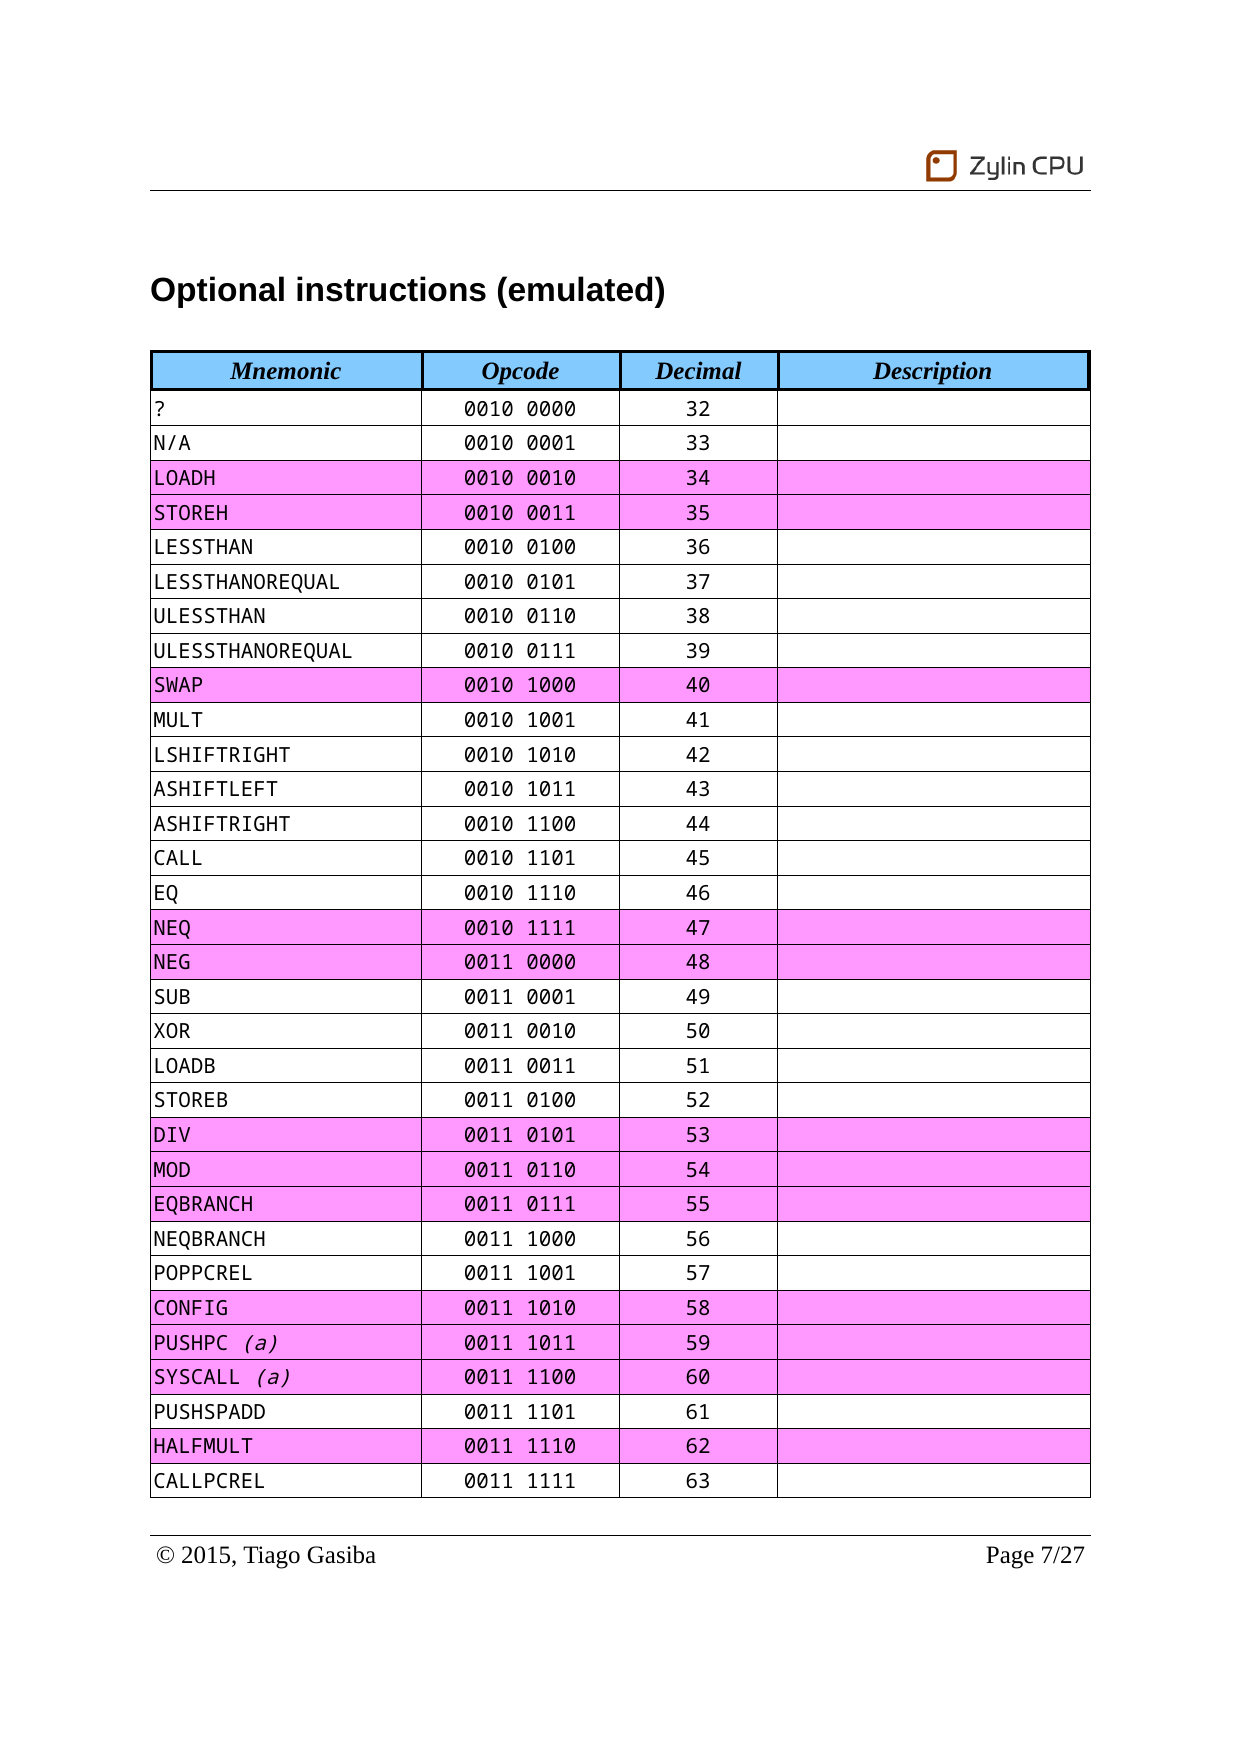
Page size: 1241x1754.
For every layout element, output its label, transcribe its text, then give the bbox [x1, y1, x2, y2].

table_cell 0010 0011 [422, 495, 619, 529]
table_cell LOADH [151, 461, 421, 494]
table_cell NEQBRANCH [151, 1222, 421, 1255]
table_cell 0010 0100 [422, 530, 619, 564]
table_cell [778, 1429, 1090, 1463]
table_cell CALLPCREL [151, 1464, 421, 1497]
table_cell [778, 1152, 1090, 1186]
table_cell [778, 1118, 1090, 1151]
table_cell 0011 1001 [422, 1256, 619, 1290]
table_cell [778, 634, 1090, 667]
table_cell 41 [620, 703, 777, 736]
table_cell [778, 495, 1090, 529]
table_cell 0010 1110 [422, 876, 619, 909]
table_cell 38 [620, 599, 777, 633]
table_cell 0011 0110 [422, 1152, 619, 1186]
table_cell 49 [620, 980, 777, 1013]
table_header Description [780, 353, 1087, 388]
table_cell 0010 1101 [422, 841, 619, 875]
table_cell EQ [151, 876, 421, 909]
table_cell ULESSTHANOREQUAL [151, 634, 421, 667]
table_cell 55 [620, 1187, 777, 1221]
table_cell [778, 703, 1090, 736]
table_cell 0010 1010 [422, 737, 619, 771]
table_cell [778, 530, 1090, 564]
table_cell HALFMULT [151, 1429, 421, 1463]
table_cell 53 [620, 1118, 777, 1151]
table_cell 34 [620, 461, 777, 494]
table_cell 57 [620, 1256, 777, 1290]
table_cell PUSHSPADD [151, 1395, 421, 1428]
table_cell 0010 0000 [422, 391, 619, 425]
table_cell 0011 0111 [422, 1187, 619, 1221]
table_cell NEQ [151, 910, 421, 944]
table_cell [778, 599, 1090, 633]
table_cell POPPCREL [151, 1256, 421, 1290]
table_cell 60 [620, 1360, 777, 1394]
picture [922, 148, 1151, 185]
table_cell 59 [620, 1325, 777, 1359]
table_cell 35 [620, 495, 777, 529]
table_cell LESSTHAN [151, 530, 421, 564]
table_cell [778, 945, 1090, 979]
table_cell ULESSTHAN [151, 599, 421, 633]
table_cell 0010 0001 [422, 426, 619, 460]
table_cell [778, 841, 1090, 875]
table_cell [778, 461, 1090, 494]
table_cell [778, 1360, 1090, 1394]
table_cell 0010 1111 [422, 910, 619, 944]
table_cell LOADB [151, 1049, 421, 1082]
table_cell 0010 1000 [422, 668, 619, 702]
table_cell [778, 1083, 1090, 1117]
table_cell 47 [620, 910, 777, 944]
table_cell [778, 772, 1090, 806]
table_cell 0010 1001 [422, 703, 619, 736]
table_cell 0011 1010 [422, 1291, 619, 1324]
table_cell 0011 1000 [422, 1222, 619, 1255]
table_cell [778, 565, 1090, 598]
table_cell 44 [620, 807, 777, 840]
table_cell 33 [620, 426, 777, 460]
table_cell 45 [620, 841, 777, 875]
table_cell ASHIFTRIGHT [151, 807, 421, 840]
table_cell ASHIFTLEFT [151, 772, 421, 806]
table_cell 39 [620, 634, 777, 667]
table_cell 0011 0001 [422, 980, 619, 1013]
table_cell CONFIG [151, 1291, 421, 1324]
table_cell [778, 1049, 1090, 1082]
table_header Mnemonic [153, 353, 421, 388]
table_cell [778, 668, 1090, 702]
table_cell 0011 1110 [422, 1429, 619, 1463]
table_cell [778, 910, 1090, 944]
table_cell 54 [620, 1152, 777, 1186]
table_cell 0010 1011 [422, 772, 619, 806]
table_cell ? [151, 391, 421, 425]
table_cell [778, 1325, 1090, 1359]
table_cell 32 [620, 391, 777, 425]
table_cell SWAP [151, 668, 421, 702]
table_cell 0011 0000 [422, 945, 619, 979]
table_cell 0011 1101 [422, 1395, 619, 1428]
table_cell PUSHPC (a) [151, 1325, 421, 1359]
table_cell 50 [620, 1014, 777, 1048]
table_cell [778, 391, 1090, 425]
table_cell NEG [151, 945, 421, 979]
table_cell 63 [620, 1464, 777, 1497]
table_cell SYSCALL (a) [151, 1360, 421, 1394]
table_cell [778, 1291, 1090, 1324]
table_cell 0011 1011 [422, 1325, 619, 1359]
table_cell 0011 1100 [422, 1360, 619, 1394]
table_cell 51 [620, 1049, 777, 1082]
table_cell XOR [151, 1014, 421, 1048]
table_cell 0011 1111 [422, 1464, 619, 1497]
table_cell [778, 737, 1090, 771]
table_cell LESSTHANOREQUAL [151, 565, 421, 598]
table_cell MOD [151, 1152, 421, 1186]
table_cell 58 [620, 1291, 777, 1324]
table_cell 36 [620, 530, 777, 564]
table_cell [778, 426, 1090, 460]
table_cell [778, 1222, 1090, 1255]
table_cell LSHIFTRIGHT [151, 737, 421, 771]
table_cell [778, 980, 1090, 1013]
table_cell 0010 0110 [422, 599, 619, 633]
table_cell 40 [620, 668, 777, 702]
table_cell 37 [620, 565, 777, 598]
table_cell MULT [151, 703, 421, 736]
table_cell 0010 1100 [422, 807, 619, 840]
table_cell 0010 0010 [422, 461, 619, 494]
subtitle Optional instructions (emulated) [150, 270, 1091, 308]
table_cell 42 [620, 737, 777, 771]
table_header Opcode [424, 353, 619, 388]
table_cell [778, 1187, 1090, 1221]
table_cell 56 [620, 1222, 777, 1255]
table_cell [778, 1014, 1090, 1048]
table_cell 0011 0101 [422, 1118, 619, 1151]
table_cell 52 [620, 1083, 777, 1117]
table_cell 62 [620, 1429, 777, 1463]
table_cell [778, 1464, 1090, 1497]
table_cell 0010 0101 [422, 565, 619, 598]
table_cell STOREH [151, 495, 421, 529]
table_cell [778, 1256, 1090, 1290]
table_cell 43 [620, 772, 777, 806]
table_cell [778, 1395, 1090, 1428]
table_cell N/A [151, 426, 421, 460]
table_cell EQBRANCH [151, 1187, 421, 1221]
table_cell 0011 0100 [422, 1083, 619, 1117]
table_header Decimal [622, 353, 777, 388]
table_cell [778, 876, 1090, 909]
table_cell SUB [151, 980, 421, 1013]
table_cell 48 [620, 945, 777, 979]
table_cell 0010 0111 [422, 634, 619, 667]
table_cell STOREB [151, 1083, 421, 1117]
table_cell CALL [151, 841, 421, 875]
table_cell [778, 807, 1090, 840]
table_cell 46 [620, 876, 777, 909]
table_cell 0011 0011 [422, 1049, 619, 1082]
table_cell 0011 0010 [422, 1014, 619, 1048]
table_cell DIV [151, 1118, 421, 1151]
table_cell 61 [620, 1395, 777, 1428]
